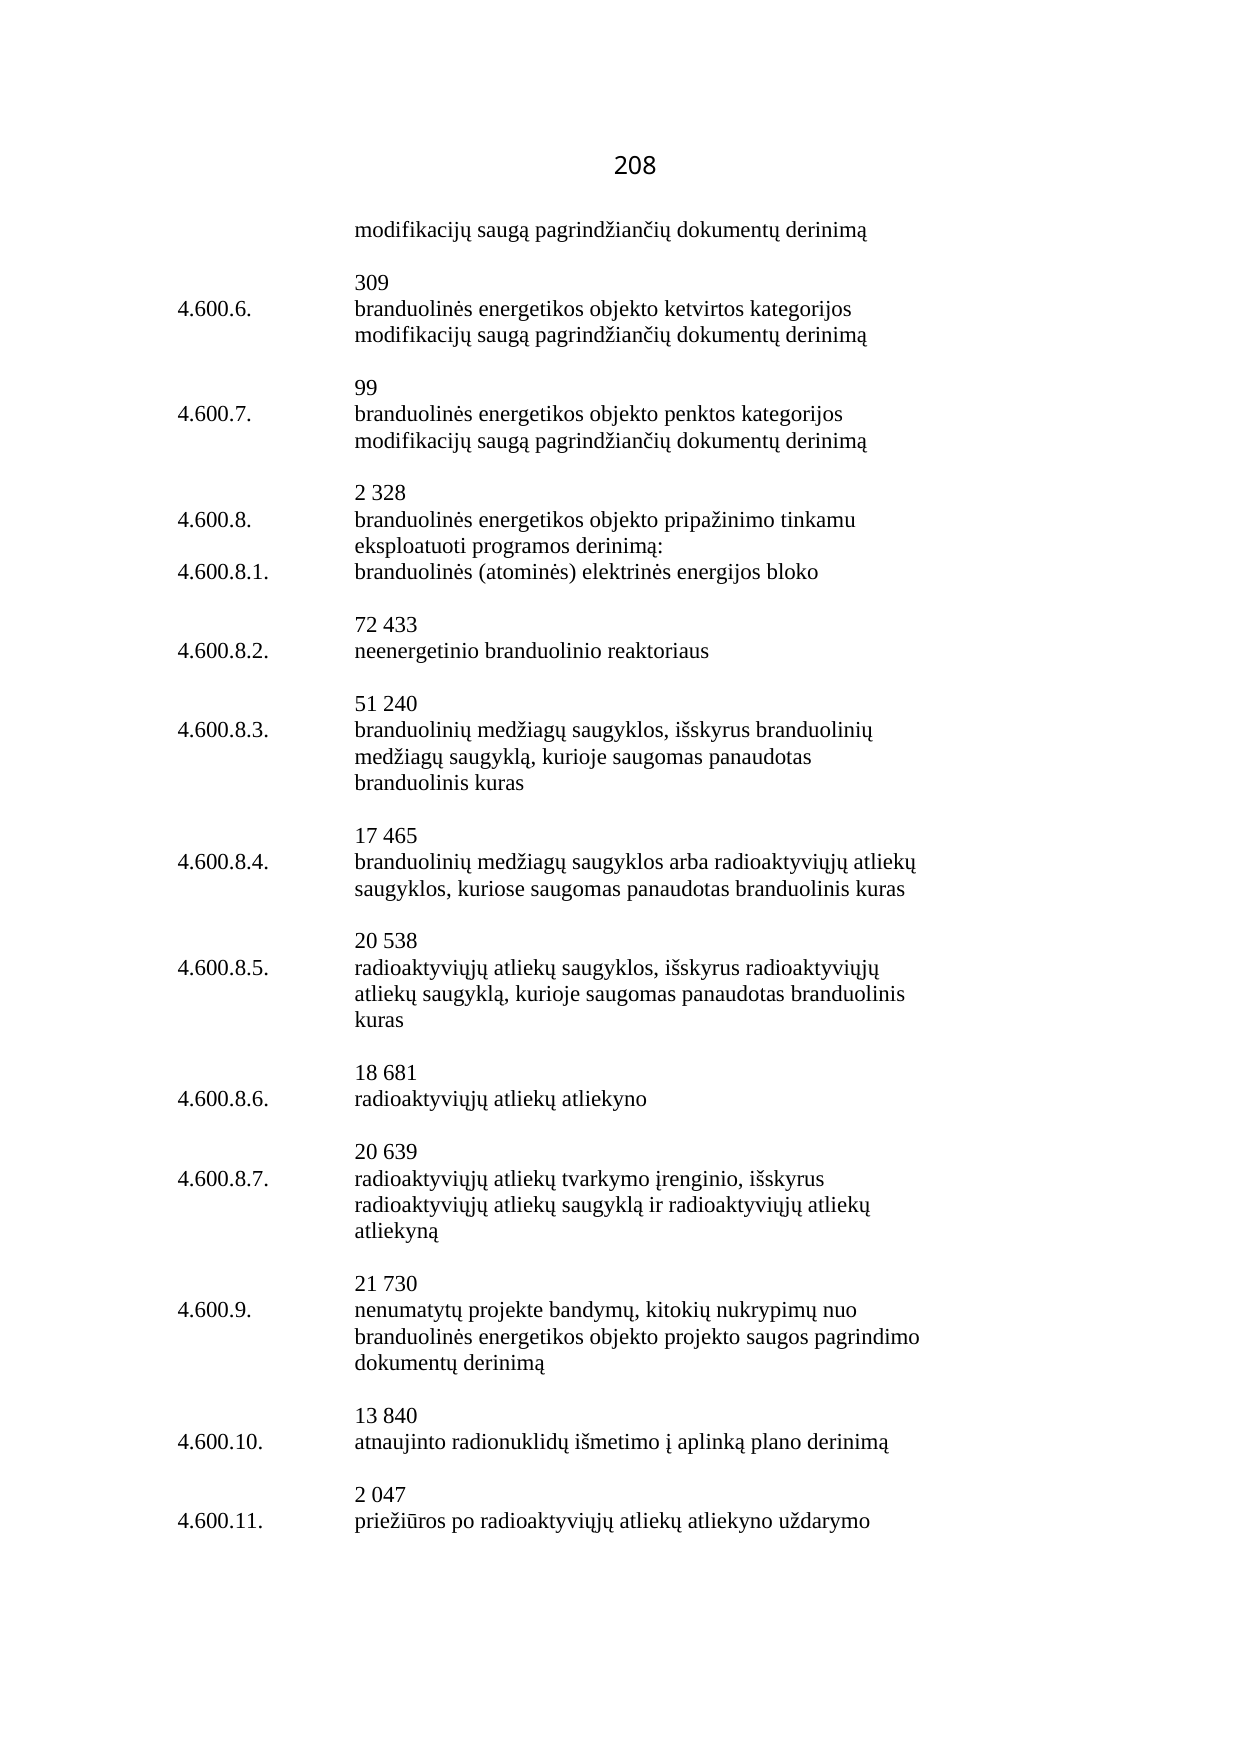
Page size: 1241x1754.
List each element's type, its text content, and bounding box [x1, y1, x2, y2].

text 4.600.11. priežiūros po radioaktyviųjų atliekų atliekyno uždarymo [177, 1507, 945, 1533]
text 4.600.7. branduolinės energetikos objekto penktos kategorijos [177, 400, 945, 427]
text kuras 18 681 [354, 1006, 945, 1086]
text 4.600.9. nenumatytų projekte bandymų, kitokių nukrypimų nuo [177, 1296, 945, 1323]
text 4.600.8.1. branduolinės (atominės) elektrinės energijos bloko 72 433 [177, 558, 945, 637]
text 4.600.8.7. radioaktyviųjų atliekų tvarkymo įrenginio, išskyrus [177, 1164, 945, 1191]
text dokumentų derinimą 13 840 [354, 1349, 945, 1428]
text 4.600.8.3. branduolinių medžiagų saugyklos, išskyrus branduolinių [177, 717, 945, 743]
text branduolinis kuras 17 465 [354, 769, 945, 848]
text 4.600.8.6. radioaktyviųjų atliekų atliekyno 20 639 [177, 1086, 945, 1164]
text radioaktyviųjų atliekų saugyklą ir radioaktyviųjų atliekų [354, 1191, 945, 1217]
text eksploatuoti programos derinimą: [354, 532, 945, 558]
text 4.600.6. branduolinės energetikos objekto ketvirtos kategorijos [177, 295, 945, 321]
text atliekyną 21 730 [354, 1217, 945, 1296]
text 4.600.8. branduolinės energetikos objekto pripažinimo tinkamu [177, 506, 945, 532]
text atliekų saugyklą, kurioje saugomas panaudotas branduolinis [354, 980, 945, 1006]
text 4.600.8.2. neenergetinio branduolinio reaktoriaus 51 240 [177, 637, 945, 717]
text saugyklos, kuriose saugomas panaudotas branduolinis kuras 20 538 [354, 875, 945, 954]
text modifikacijų saugą pagrindžiančių dokumentų derinimą 2 328 [354, 427, 945, 506]
text modifikacijų saugą pagrindžiančių dokumentų derinimą 309 [354, 216, 945, 295]
text branduolinės energetikos objekto projekto saugos pagrindimo [354, 1323, 945, 1349]
text 4.600.8.4. branduolinių medžiagų saugyklos arba radioaktyviųjų atliekų [177, 848, 945, 875]
text medžiagų saugyklą, kurioje saugomas panaudotas [354, 743, 945, 769]
text 4.600.8.5. radioaktyviųjų atliekų saugyklos, išskyrus radioaktyviųjų [177, 954, 945, 980]
text 4.600.10. atnaujinto radionuklidų išmetimo į aplinką plano derinimą 2 047 [177, 1428, 945, 1507]
text modifikacijų saugą pagrindžiančių dokumentų derinimą 99 [354, 321, 945, 400]
